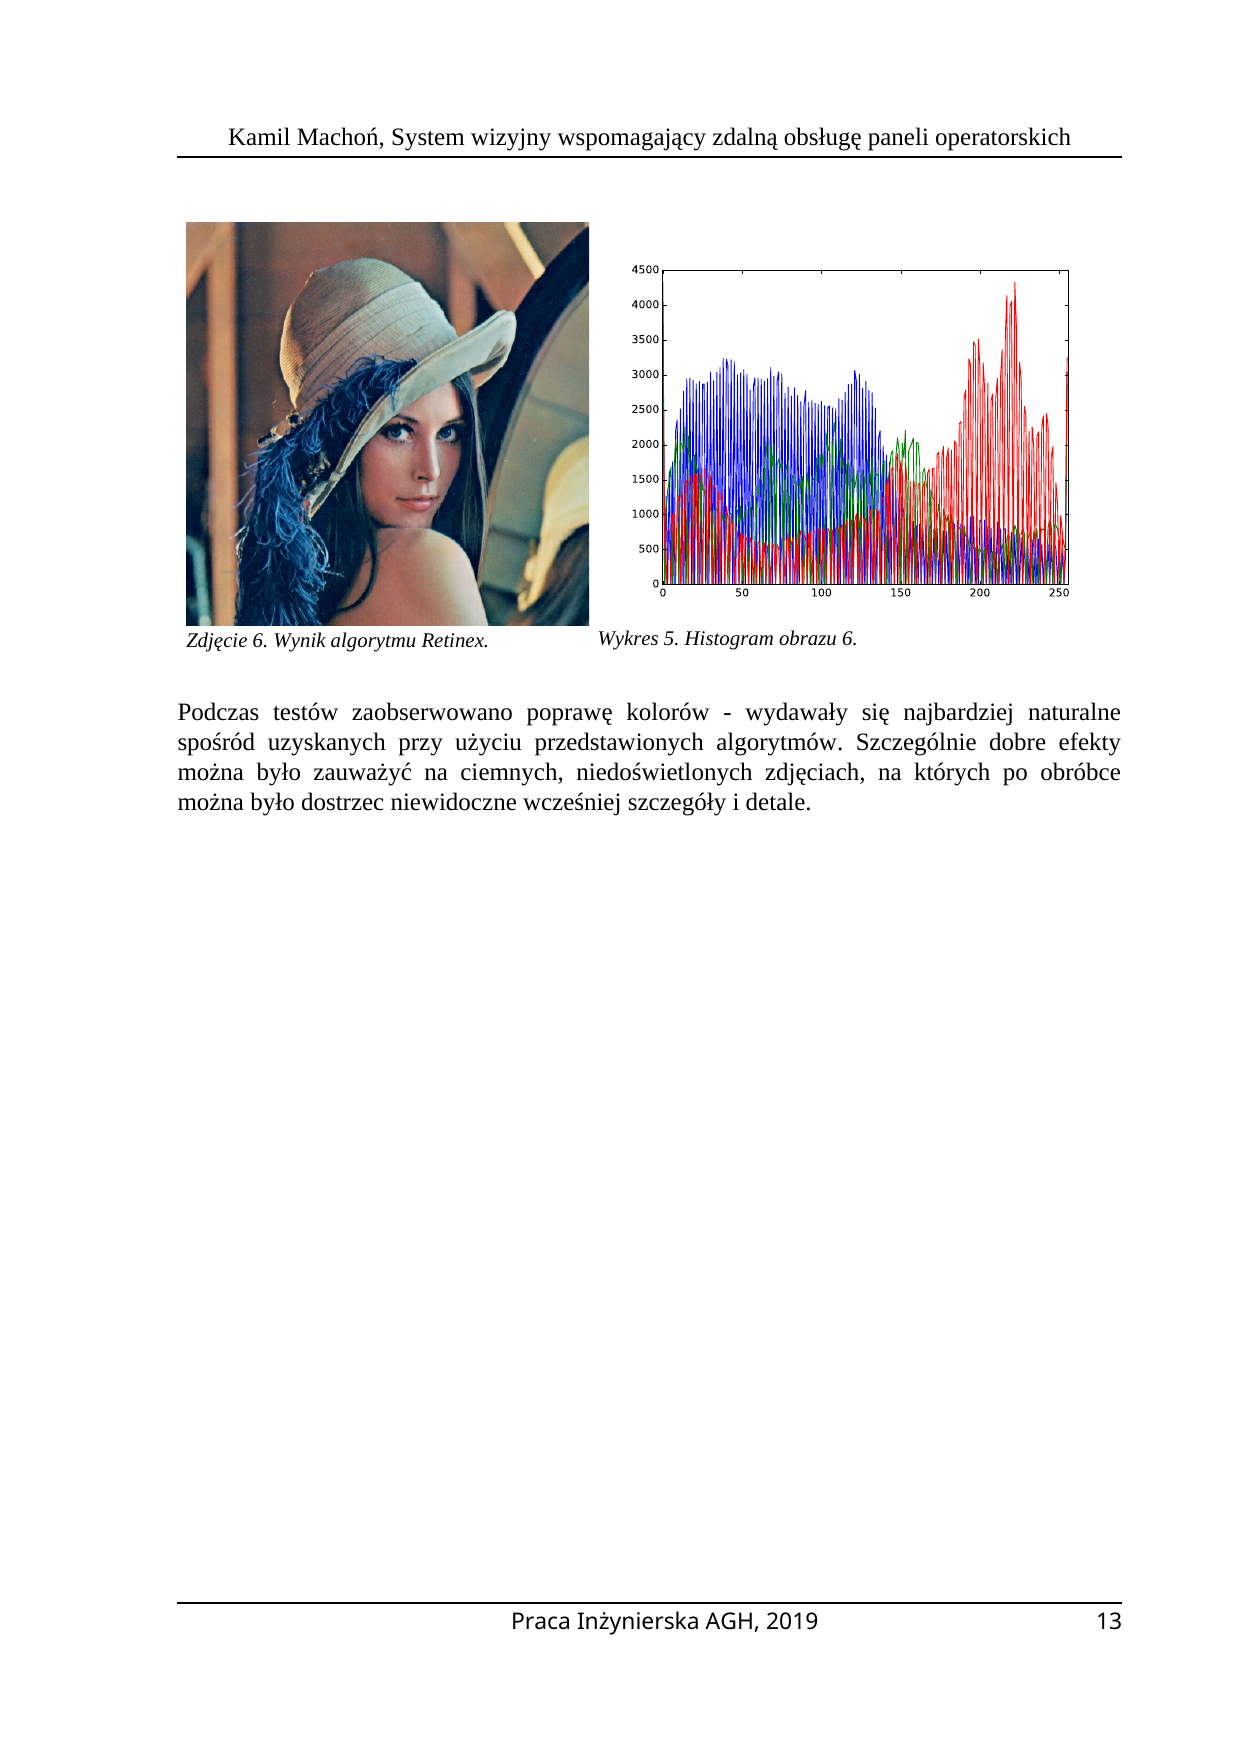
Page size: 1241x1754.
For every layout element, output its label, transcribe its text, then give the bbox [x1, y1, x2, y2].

text Wykres 5. Histogram obrazu 6. [597, 231, 1121, 650]
text Podczas testów zaobserwowano poprawę kolorów - wydawały się najbardziej naturalne spośród uzyskanych przy użyciu przedstawionych algorytmów. Szczególnie dobre efekty można było zauważyć na ciemnych, niedoświetlonych zdjęciach, na których po obróbce można było dostrzec niewidoczne wcześniej szczegóły i detale. [177, 697, 1122, 816]
picture [186, 222, 590, 626]
text Zdjęcie 6. Wynik algorytmu Retinex. [186, 626, 589, 652]
